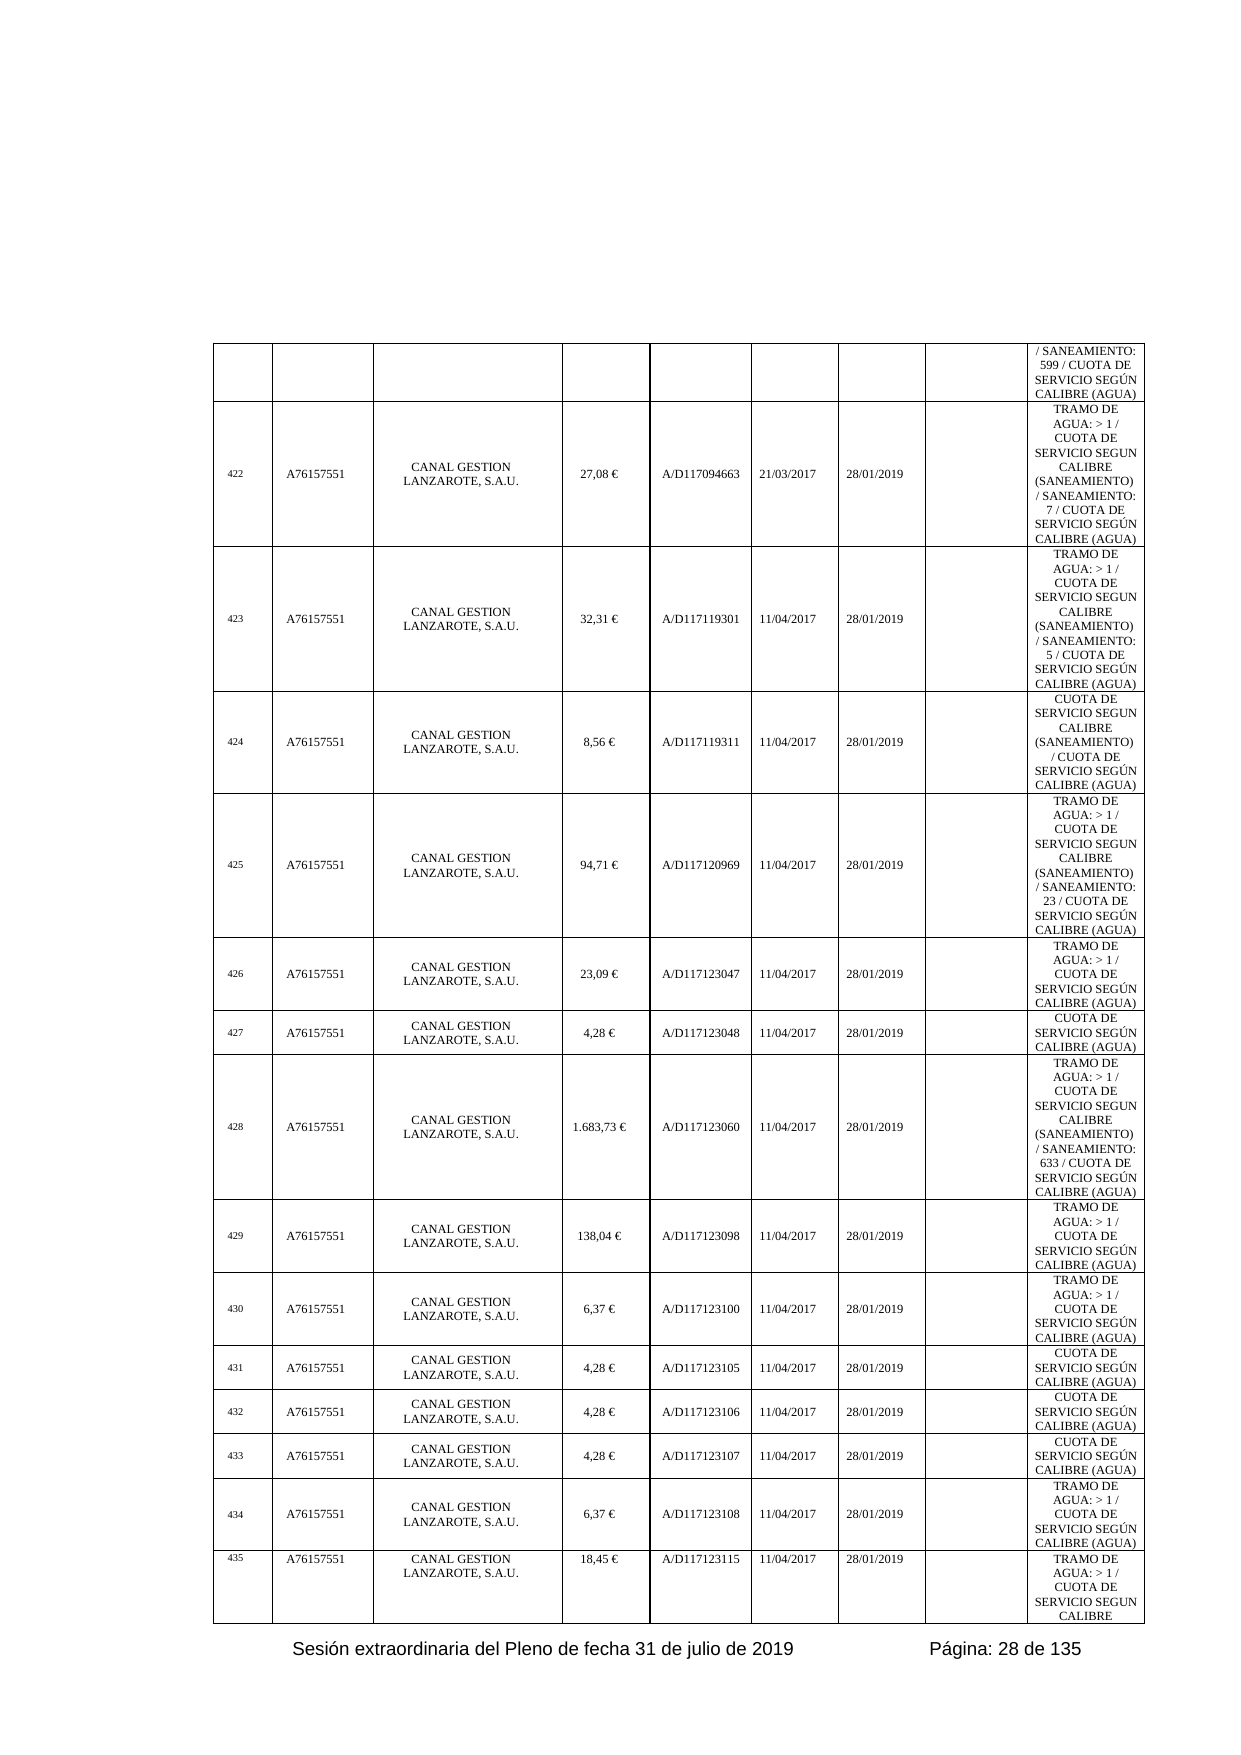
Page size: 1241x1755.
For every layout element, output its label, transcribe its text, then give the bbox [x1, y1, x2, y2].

table_cell A/D117123100 [651, 1273, 751, 1345]
table_cell [926, 1055, 1027, 1199]
table_cell [926, 1434, 1027, 1477]
table_cell 11/04/2017 [752, 1390, 838, 1433]
table_cell 11/04/2017 [752, 1273, 838, 1345]
table_cell CANAL GESTION LANZAROTE, S.A.U. [374, 1346, 562, 1389]
table_cell A76157551 [273, 1011, 373, 1054]
table_cell 432 [214, 1390, 272, 1433]
table_cell 11/04/2017 [752, 1055, 838, 1199]
table_cell CANAL GESTION LANZAROTE, S.A.U. [374, 402, 562, 546]
table_cell 4,28 € [563, 1346, 649, 1389]
table_cell TRAMO DE AGUA: > 1 / CUOTA DE SERVICIO SEGÚN CALIBRE (AGUA) [1028, 1200, 1144, 1272]
table_cell [926, 1479, 1027, 1550]
table_cell 6,37 € [563, 1273, 649, 1345]
table_cell TRAMO DE AGUA: > 1 / CUOTA DE SERVICIO SEGUN CALIBRE (SANEAMIENTO) / SANEAMIENTO: 633 / CUOTA DE SERVICIO SEGÚN CALIBRE (AGUA) [1028, 1055, 1144, 1199]
table_cell TRAMO DE AGUA: > 1 / CUOTA DE SERVICIO SEGÚN CALIBRE (AGUA) [1028, 1273, 1144, 1345]
table_cell [839, 344, 925, 401]
table_cell [926, 1273, 1027, 1345]
table_cell 28/01/2019 [839, 1434, 925, 1477]
table_cell A/D117123105 [651, 1346, 751, 1389]
table_cell [374, 344, 562, 401]
table_cell 426 [214, 938, 272, 1010]
table_cell CUOTA DE SERVICIO SEGÚN CALIBRE (AGUA) [1028, 1390, 1144, 1433]
table_cell A76157551 [273, 1390, 373, 1433]
table_cell A/D117123098 [651, 1200, 751, 1272]
table_cell 27,08 € [563, 402, 649, 546]
table_cell A/D117123108 [651, 1479, 751, 1550]
table_cell 11/04/2017 [752, 1434, 838, 1477]
table_cell 138,04 € [563, 1200, 649, 1272]
table_cell CUOTA DE SERVICIO SEGÚN CALIBRE (AGUA) [1028, 1434, 1144, 1477]
table_cell 4,28 € [563, 1011, 649, 1054]
table_cell 11/04/2017 [752, 794, 838, 937]
table_cell 8,56 € [563, 692, 649, 792]
table_cell A76157551 [273, 402, 373, 546]
table_cell 23,09 € [563, 938, 649, 1010]
table_cell CUOTA DE SERVICIO SEGÚN CALIBRE (AGUA) [1028, 1011, 1144, 1054]
table_cell 28/01/2019 [839, 794, 925, 937]
table_cell CANAL GESTION LANZAROTE, S.A.U. [374, 938, 562, 1010]
table_cell 11/04/2017 [752, 692, 838, 792]
table_cell A/D117123107 [651, 1434, 751, 1477]
table_cell 11/04/2017 [752, 1551, 838, 1623]
table_cell 4,28 € [563, 1434, 649, 1477]
table_cell 28/01/2019 [839, 1390, 925, 1433]
table_cell A/D117120969 [651, 794, 751, 937]
table_cell A/D117123048 [651, 1011, 751, 1054]
table_cell A/D117123106 [651, 1390, 751, 1433]
table_cell [926, 1200, 1027, 1272]
table_cell A/D117123115 [651, 1551, 751, 1623]
table_cell CUOTA DE SERVICIO SEGÚN CALIBRE (AGUA) [1028, 1346, 1144, 1389]
table_cell 28/01/2019 [839, 1273, 925, 1345]
table_cell CANAL GESTION LANZAROTE, S.A.U. [374, 794, 562, 937]
table_cell [926, 1551, 1027, 1623]
table_cell 1.683,73 € [563, 1055, 649, 1199]
table_cell A76157551 [273, 692, 373, 792]
table_cell [273, 344, 373, 401]
table_cell 11/04/2017 [752, 1479, 838, 1550]
table_cell A/D117094663 [651, 402, 751, 546]
table_cell 422 [214, 402, 272, 546]
table_cell [926, 938, 1027, 1010]
table_cell TRAMO DE AGUA: > 1 / CUOTA DE SERVICIO SEGUN CALIBRE (SANEAMIENTO) / SANEAMIENTO: 7 / CUOTA DE SERVICIO SEGÚN CALIBRE (AGUA) [1028, 402, 1144, 546]
table_cell [926, 547, 1027, 691]
table_cell A/D117119311 [651, 692, 751, 792]
table_cell 435 [214, 1551, 272, 1623]
table_cell A76157551 [273, 1055, 373, 1199]
table_cell CUOTA DE SERVICIO SEGUN CALIBRE (SANEAMIENTO) / CUOTA DE SERVICIO SEGÚN CALIBRE (AGUA) [1028, 692, 1144, 792]
table_cell A76157551 [273, 547, 373, 691]
table_cell 6,37 € [563, 1479, 649, 1550]
table_cell 431 [214, 1346, 272, 1389]
table_cell TRAMO DE AGUA: > 1 / CUOTA DE SERVICIO SEGÚN CALIBRE (AGUA) [1028, 938, 1144, 1010]
table_cell 425 [214, 794, 272, 937]
table_cell [926, 344, 1027, 401]
table_cell CANAL GESTION LANZAROTE, S.A.U. [374, 1055, 562, 1199]
table_cell 28/01/2019 [839, 1346, 925, 1389]
table_cell 28/01/2019 [839, 1551, 925, 1623]
table_cell CANAL GESTION LANZAROTE, S.A.U. [374, 1434, 562, 1477]
table_cell TRAMO DE AGUA: > 1 / CUOTA DE SERVICIO SEGUN CALIBRE (SANEAMIENTO) / SANEAMIENTO: 5 / CUOTA DE SERVICIO SEGÚN CALIBRE (AGUA) [1028, 547, 1144, 691]
table_cell A/D117119301 [651, 547, 751, 691]
table_cell 434 [214, 1479, 272, 1550]
table_cell 28/01/2019 [839, 1011, 925, 1054]
table_cell A76157551 [273, 938, 373, 1010]
table_cell 429 [214, 1200, 272, 1272]
table_cell [651, 344, 751, 401]
table_cell CANAL GESTION LANZAROTE, S.A.U. [374, 1200, 562, 1272]
table_cell 94,71 € [563, 794, 649, 937]
table_cell 28/01/2019 [839, 402, 925, 546]
table_cell CANAL GESTION LANZAROTE, S.A.U. [374, 1273, 562, 1345]
table_cell A76157551 [273, 1200, 373, 1272]
table_cell A76157551 [273, 1551, 373, 1623]
table_cell A76157551 [273, 1346, 373, 1389]
table_cell [926, 1390, 1027, 1433]
table_cell 11/04/2017 [752, 938, 838, 1010]
table_cell A/D117123060 [651, 1055, 751, 1199]
table_cell A76157551 [273, 794, 373, 937]
table_cell 28/01/2019 [839, 938, 925, 1010]
table_cell 423 [214, 547, 272, 691]
table_cell A/D117123047 [651, 938, 751, 1010]
table_cell 32,31 € [563, 547, 649, 691]
table_cell 427 [214, 1011, 272, 1054]
table_cell TRAMO DE AGUA: > 1 / CUOTA DE SERVICIO SEGÚN CALIBRE (AGUA) [1028, 1479, 1144, 1550]
table_cell CANAL GESTION LANZAROTE, S.A.U. [374, 1479, 562, 1550]
table_cell [563, 344, 649, 401]
table_cell 28/01/2019 [839, 1055, 925, 1199]
table_cell 433 [214, 1434, 272, 1477]
table_cell 28/01/2019 [839, 1200, 925, 1272]
table_cell CANAL GESTION LANZAROTE, S.A.U. [374, 1390, 562, 1433]
table_cell CANAL GESTION LANZAROTE, S.A.U. [374, 692, 562, 792]
table_cell [214, 344, 272, 401]
table_cell 428 [214, 1055, 272, 1199]
table_cell TRAMO DE AGUA: > 1 / CUOTA DE SERVICIO SEGUN CALIBRE [1028, 1551, 1144, 1623]
table_cell 11/04/2017 [752, 1200, 838, 1272]
table_cell [752, 344, 838, 401]
table_cell A76157551 [273, 1273, 373, 1345]
table_cell 424 [214, 692, 272, 792]
table_cell 28/01/2019 [839, 692, 925, 792]
table_cell 18,45 € [563, 1551, 649, 1623]
table_cell 21/03/2017 [752, 402, 838, 546]
table_cell 4,28 € [563, 1390, 649, 1433]
table_cell 11/04/2017 [752, 547, 838, 691]
table_cell [926, 1011, 1027, 1054]
table_cell CANAL GESTION LANZAROTE, S.A.U. [374, 1551, 562, 1623]
table_cell 28/01/2019 [839, 547, 925, 691]
table_cell / SANEAMIENTO: 599 / CUOTA DE SERVICIO SEGÚN CALIBRE (AGUA) [1028, 344, 1144, 401]
table_cell 11/04/2017 [752, 1011, 838, 1054]
table_cell 11/04/2017 [752, 1346, 838, 1389]
table_cell CANAL GESTION LANZAROTE, S.A.U. [374, 547, 562, 691]
table_cell A76157551 [273, 1479, 373, 1550]
table_cell 430 [214, 1273, 272, 1345]
table_cell [926, 794, 1027, 937]
table_cell CANAL GESTION LANZAROTE, S.A.U. [374, 1011, 562, 1054]
table_cell [926, 402, 1027, 546]
table_cell [926, 692, 1027, 792]
table_cell [926, 1346, 1027, 1389]
table_cell 28/01/2019 [839, 1479, 925, 1550]
table_cell TRAMO DE AGUA: > 1 / CUOTA DE SERVICIO SEGUN CALIBRE (SANEAMIENTO) / SANEAMIENTO: 23 / CUOTA DE SERVICIO SEGÚN CALIBRE (AGUA) [1028, 794, 1144, 937]
table_cell A76157551 [273, 1434, 373, 1477]
